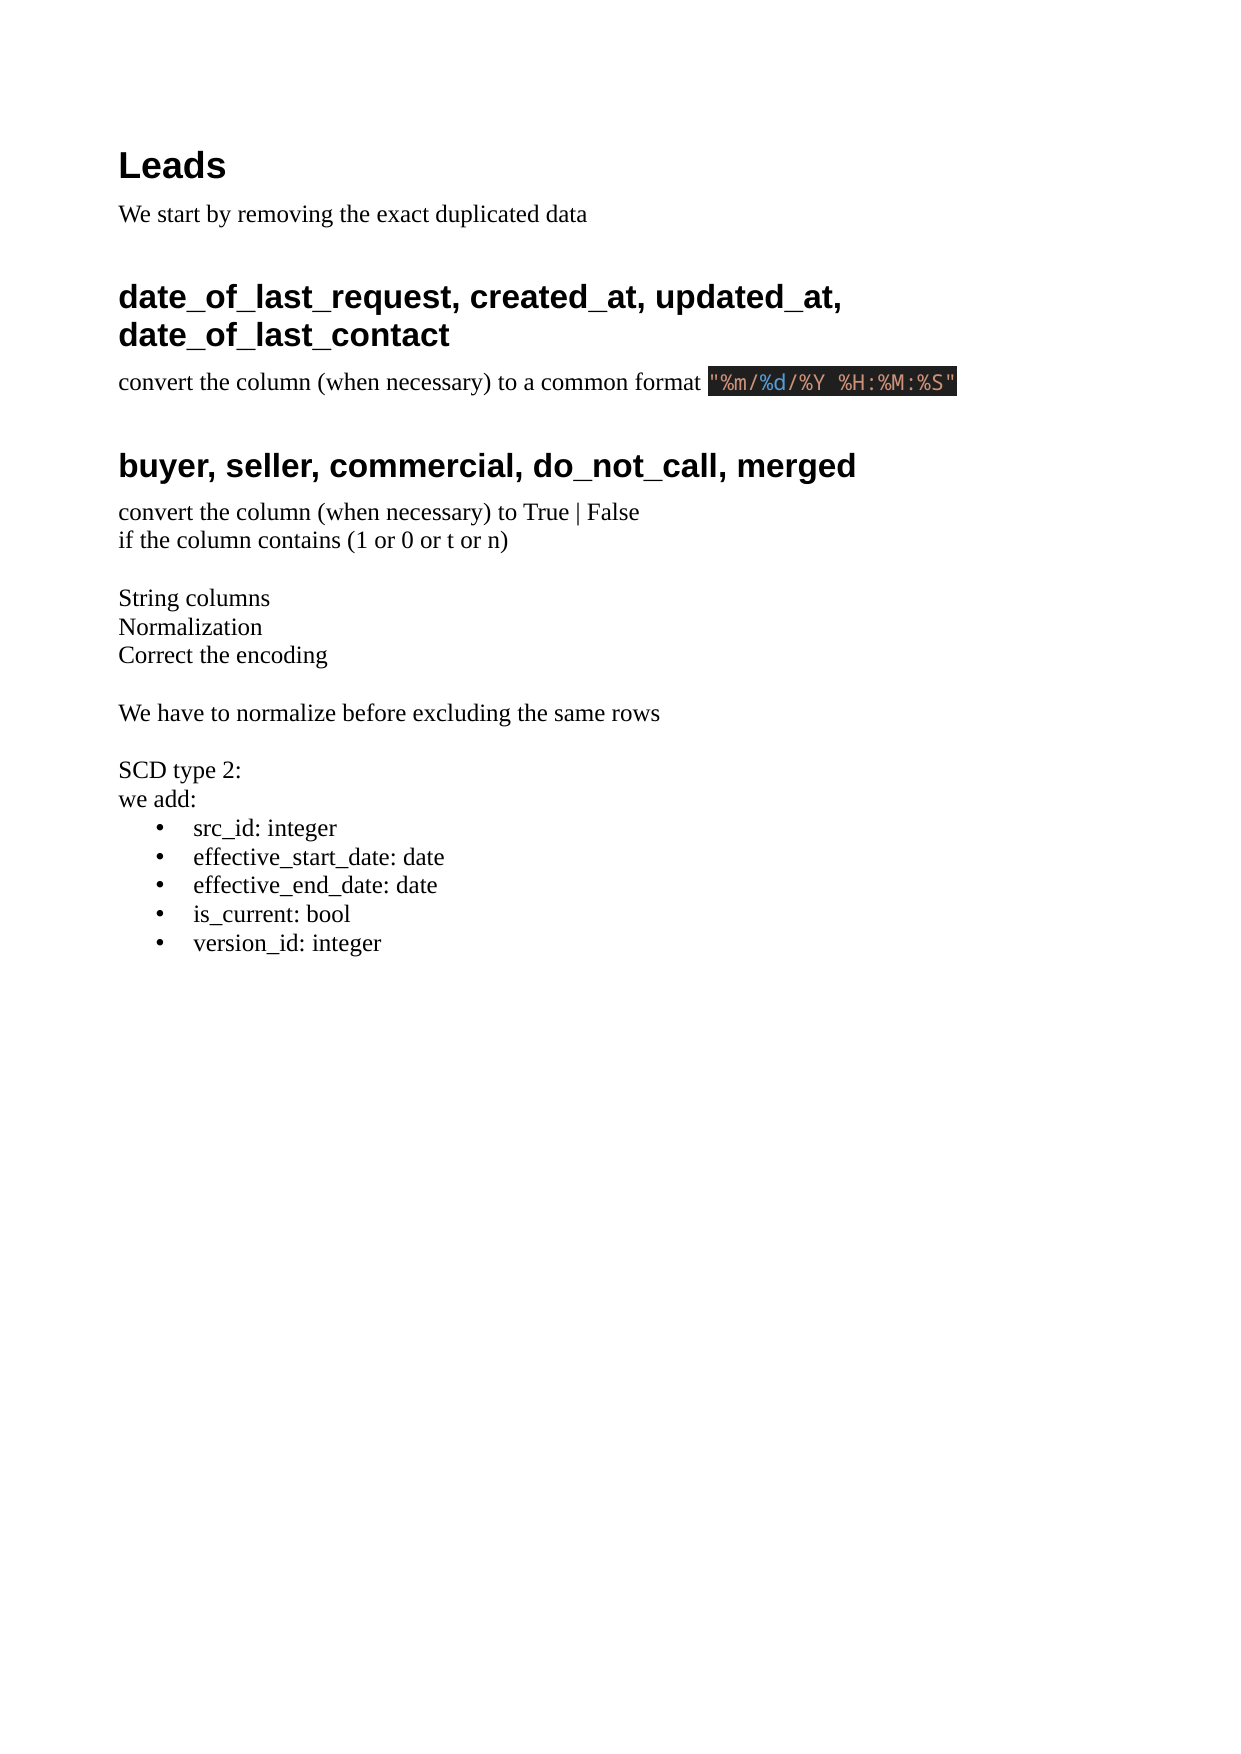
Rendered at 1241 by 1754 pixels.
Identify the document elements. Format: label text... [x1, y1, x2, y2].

text Normalization [118, 612, 1122, 641]
text convert the column (when necessary) to True | False [118, 497, 1122, 526]
text We start by removing the exact duplicated data [118, 199, 1122, 227]
text Correct the encoding [118, 641, 1122, 669]
text if the column contains (1 or 0 or t or n) [118, 526, 1122, 554]
list effective_end_date: date [156, 871, 1122, 899]
list version_id: integer [156, 928, 1122, 957]
text SCD type 2: [118, 756, 1122, 784]
list src_id: integer [156, 813, 1122, 842]
text String columns [118, 583, 1122, 612]
subtitle Leads [118, 143, 1122, 186]
text We have to normalize before excluding the same rows [118, 698, 1122, 727]
text convert the column (when necessary) to a common format "%m/%d/%Y %H:%M:%S" [118, 366, 1122, 396]
list is_current: bool [156, 899, 1122, 928]
subtitle buyer, seller, commercial, do_not_call, merged [118, 446, 1122, 484]
list effective_start_date: date [156, 842, 1122, 871]
text we add: [118, 784, 1122, 813]
subtitle date_of_last_request, created_at, updated_at, date_of_last_contact [118, 277, 1122, 354]
